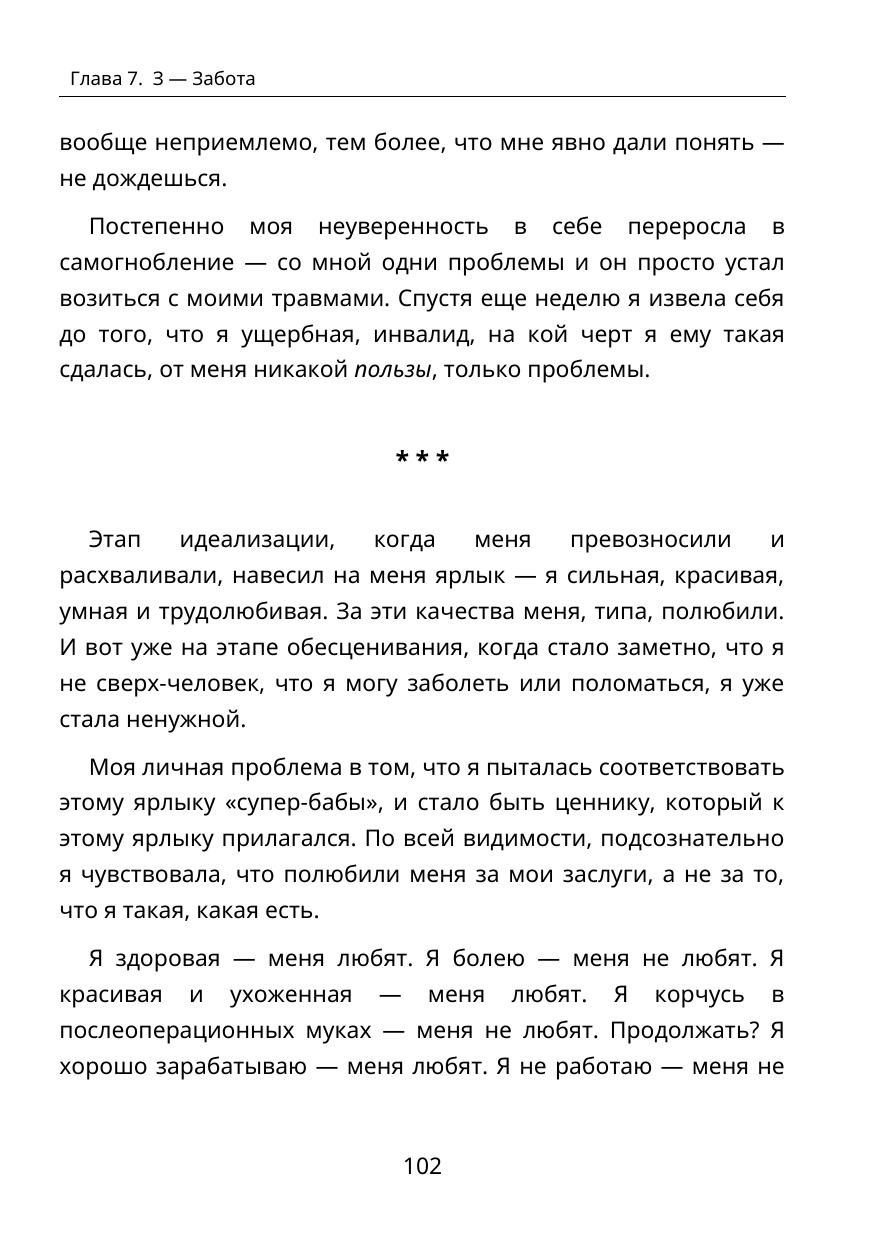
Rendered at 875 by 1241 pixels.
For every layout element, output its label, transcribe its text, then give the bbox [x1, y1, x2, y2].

text Постепенно моя неуверенность в себе переросла в самогнобление — со мной одни проблемы и он просто устал возиться с моими травмами. Спустя еще неделю я извела себя до того, что я ущербная, инвалид, на кой черт я ему такая сдалась, от меня никакой пользы, только проблемы. [59, 210, 786, 385]
text вообще неприемлемо, тем более, что мне явно дали понять — не дождешься. [59, 126, 786, 193]
subtitle * * * [59, 442, 786, 477]
text Я здоровая — меня любят. Я болею — меня не любят. Я красивая и ухоженная — меня любят. Я корчусь в послеоперационных муках — меня не любят. Продолжать? Я хорошо зарабатываю — меня любят. Я не работаю — меня не [59, 942, 786, 1081]
text Этап идеализации, когда меня превозносили и расхваливали, навесил на меня ярлык — я сильная, красивая, умная и трудолюбивая. За эти качества меня, типа, полюбили. И вот уже на этапе обесценивания, когда стало заметно, что я не сверх-человек, что я могу заболеть или поломаться, я уже стала ненужной. [59, 523, 786, 734]
text Моя личная проблема в том, что я пыталась соответствовать этому ярлыку «супер-бабы», и стало быть ценнику, который к этому ярлыку прилагался. По всей видимости, подсознательно я чувствовала, что полюбили меня за мои заслуги, а не за то, что я такая, какая есть. [59, 750, 786, 925]
